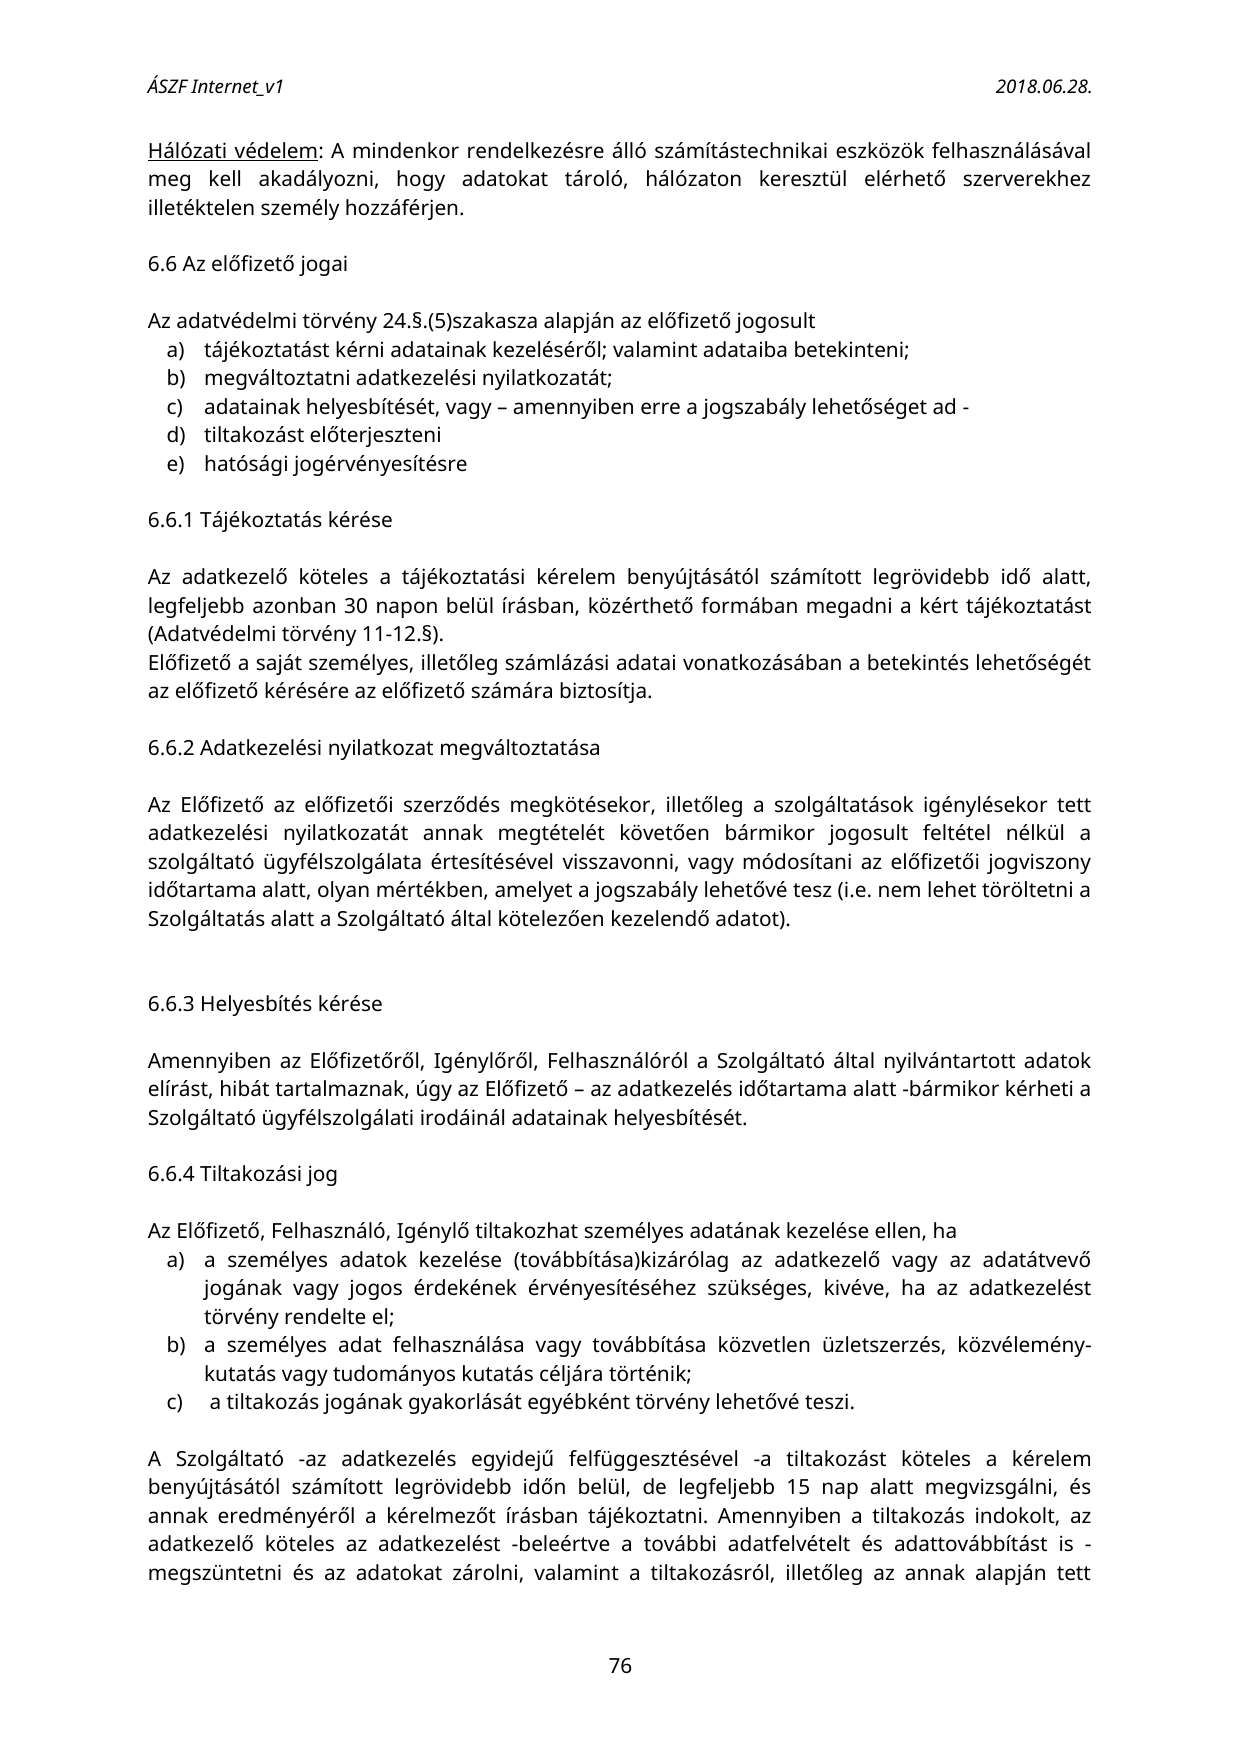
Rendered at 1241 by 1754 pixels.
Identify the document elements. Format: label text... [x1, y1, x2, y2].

text A Szolgáltató -az adatkezelés egyidejű felfüggesztésével -a tiltakozást köteles a kérelem benyújtásától számított legrövidebb időn belül, de legfeljebb 15 nap alatt megvizsgálni, és annak eredményéről a kérelmezőt írásban tájékoztatni. Amennyiben a tiltakozás indokolt, az adatkezelő köteles az adatkezelést -beleértve a további adatfelvételt és adattovábbítást is - megszüntetni és az adatokat zárolni, valamint a tiltakozásról, illetőleg az annak alapján tett [148, 1444, 1092, 1586]
text 6.6 Az előfizető jogai [148, 249, 1092, 278]
text Előfizető a saját személyes, illetőleg számlázási adatai vonatkozásában a betekintés lehetőségét az előfizető kérésére az előfizető számára biztosítja. [148, 648, 1092, 704]
text c) adatainak helyesbítését, vagy – amennyiben erre a jogszabály lehetőséget ad - [166, 392, 1092, 420]
text c) a tiltakozás jogának gyakorlását egyébként törvény lehetővé teszi. [166, 1387, 1092, 1416]
text d) tiltakozást előterjeszteni [166, 420, 1092, 449]
text e) hatósági jogérvényesítésre [166, 449, 1092, 477]
text a) a személyes adatok kezelése (továbbítása)kizárólag az adatkezelő vagy az adatátvevő jogának vagy jogos érdekének érvényesítéséhez szükséges, kivéve, ha az adatkezelést törvény rendelte el; [166, 1245, 1092, 1330]
text Az Előfizető, Felhasználó, Igénylő tiltakozhat személyes adatának kezelése ellen, ha [148, 1216, 1092, 1245]
text b) a személyes adat felhasználása vagy továbbítása közvetlen üzletszerzés, közvélemény-kutatás vagy tudományos kutatás céljára történik; [166, 1330, 1092, 1387]
text Az adatvédelmi törvény 24.§.(5)szakasza alapján az előfizető jogosult [148, 306, 1092, 335]
text 6.6.2 Adatkezelési nyilatkozat megváltoztatása [148, 733, 1092, 761]
text a) tájékoztatást kérni adatainak kezeléséről; valamint adataiba betekinteni; [166, 335, 1092, 363]
text 6.6.3 Helyesbítés kérése [148, 989, 1092, 1017]
text Az Előfizető az előfizetői szerződés megkötésekor, illetőleg a szolgáltatások igénylésekor tett adatkezelési nyilatkozatát annak megtételét követően bármikor jogosult feltétel nélkül a szolgáltató ügyfélszolgálata értesítésével visszavonni, vagy módosítani az előfizetői jogviszony időtartama alatt, olyan mértékben, amelyet a jogszabály lehetővé tesz (i.e. nem lehet töröltetni a Szolgáltatás alatt a Szolgáltató által kötelezően kezelendő adatot). [148, 790, 1092, 932]
text b) megváltoztatni adatkezelési nyilatkozatát; [166, 363, 1092, 392]
text Az adatkezelő köteles a tájékoztatási kérelem benyújtásától számított legrövidebb idő alatt, legfeljebb azonban 30 napon belül írásban, közérthető formában megadni a kért tájékoztatást (Adatvédelmi törvény 11-12.§). [148, 562, 1092, 648]
text Hálózati védelem: A mindenkor rendelkezésre álló számítástechnikai eszközök felhasználásával meg kell akadályozni, hogy adatokat tároló, hálózaton keresztül elérhető szerverekhez illetéktelen személy hozzáférjen. [148, 136, 1092, 221]
text 6.6.4 Tiltakozási jog [148, 1159, 1092, 1188]
text Amennyiben az Előfizetőről, Igénylőről, Felhasználóról a Szolgáltató által nyilvántartott adatok elírást, hibát tartalmaznak, úgy az Előfizető – az adatkezelés időtartama alatt -bármikor kérheti a Szolgáltató ügyfélszolgálati irodáinál adatainak helyesbítését. [148, 1046, 1092, 1131]
text 6.6.1 Tájékoztatás kérése [148, 506, 1092, 534]
